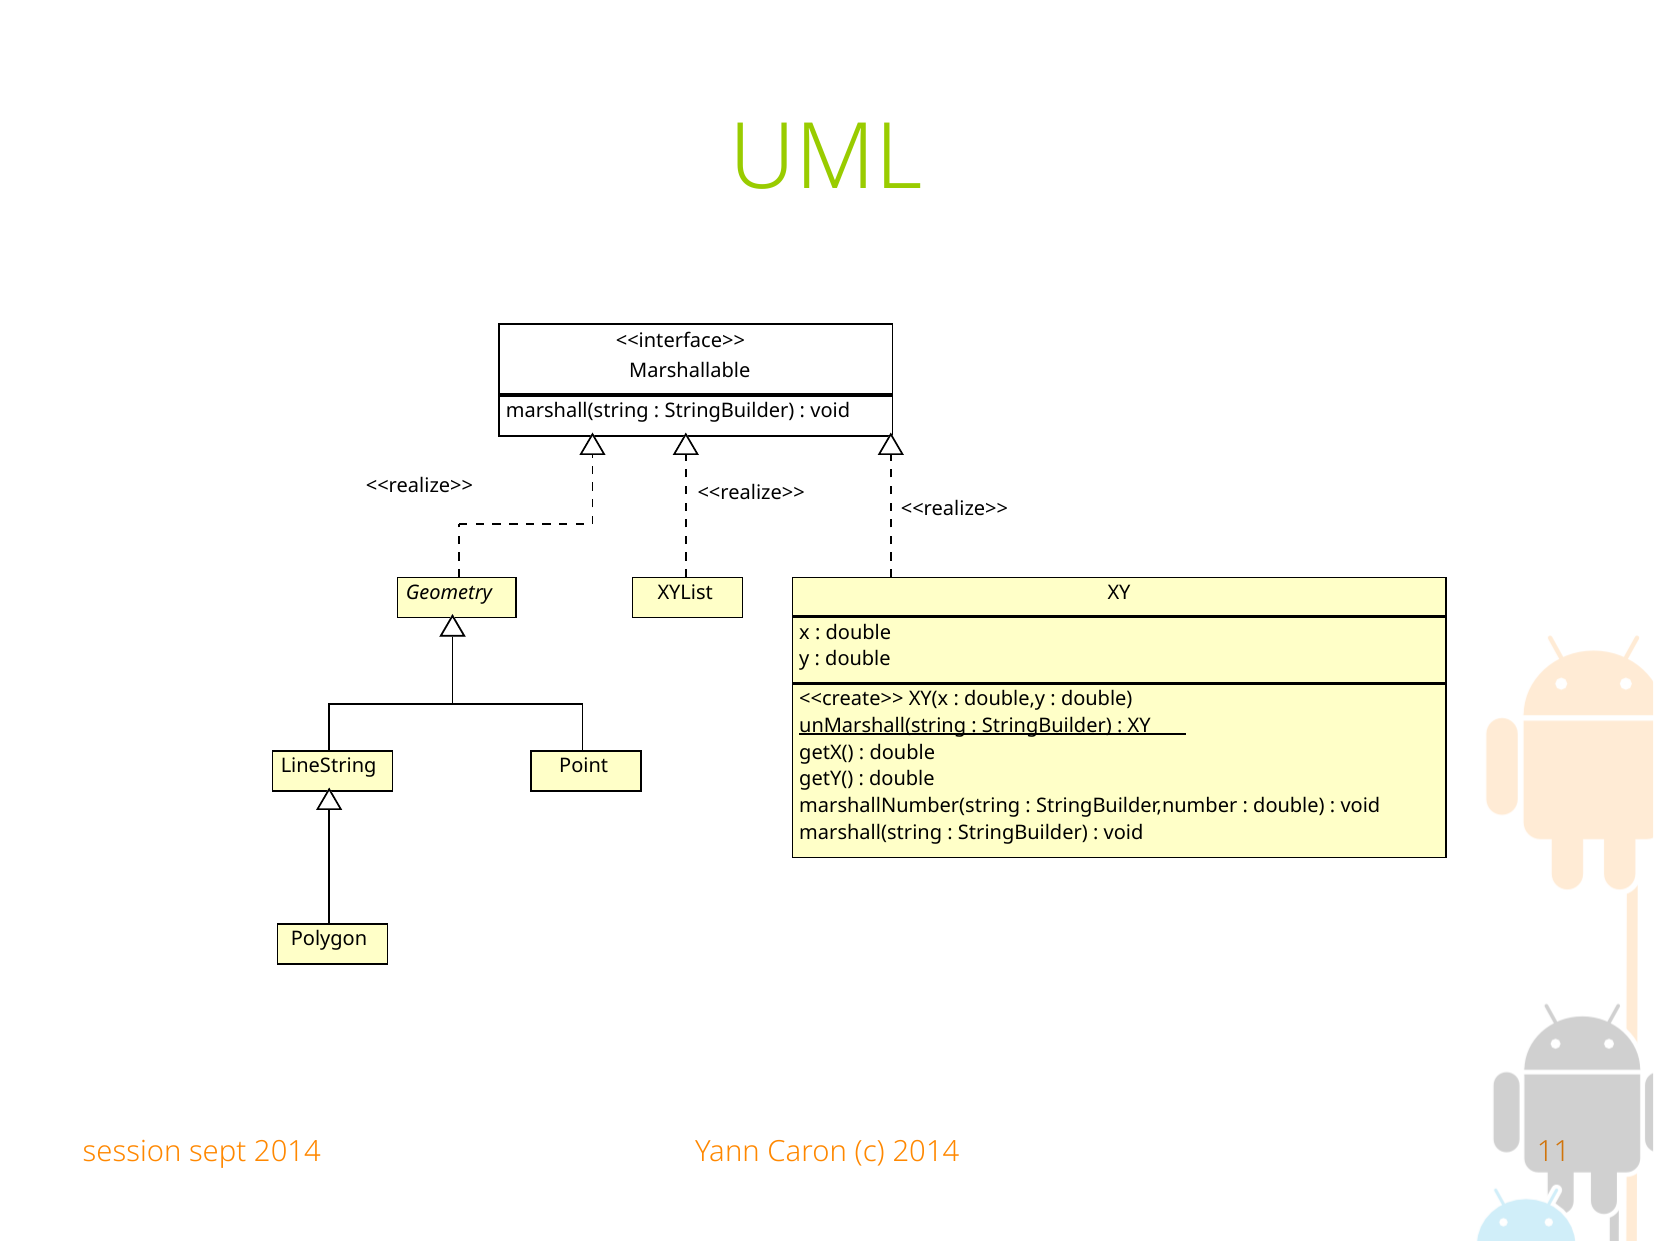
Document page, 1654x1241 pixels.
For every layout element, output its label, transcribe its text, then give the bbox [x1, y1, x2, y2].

title UML [82, 49, 1571, 257]
picture [180, 300, 1654, 1241]
